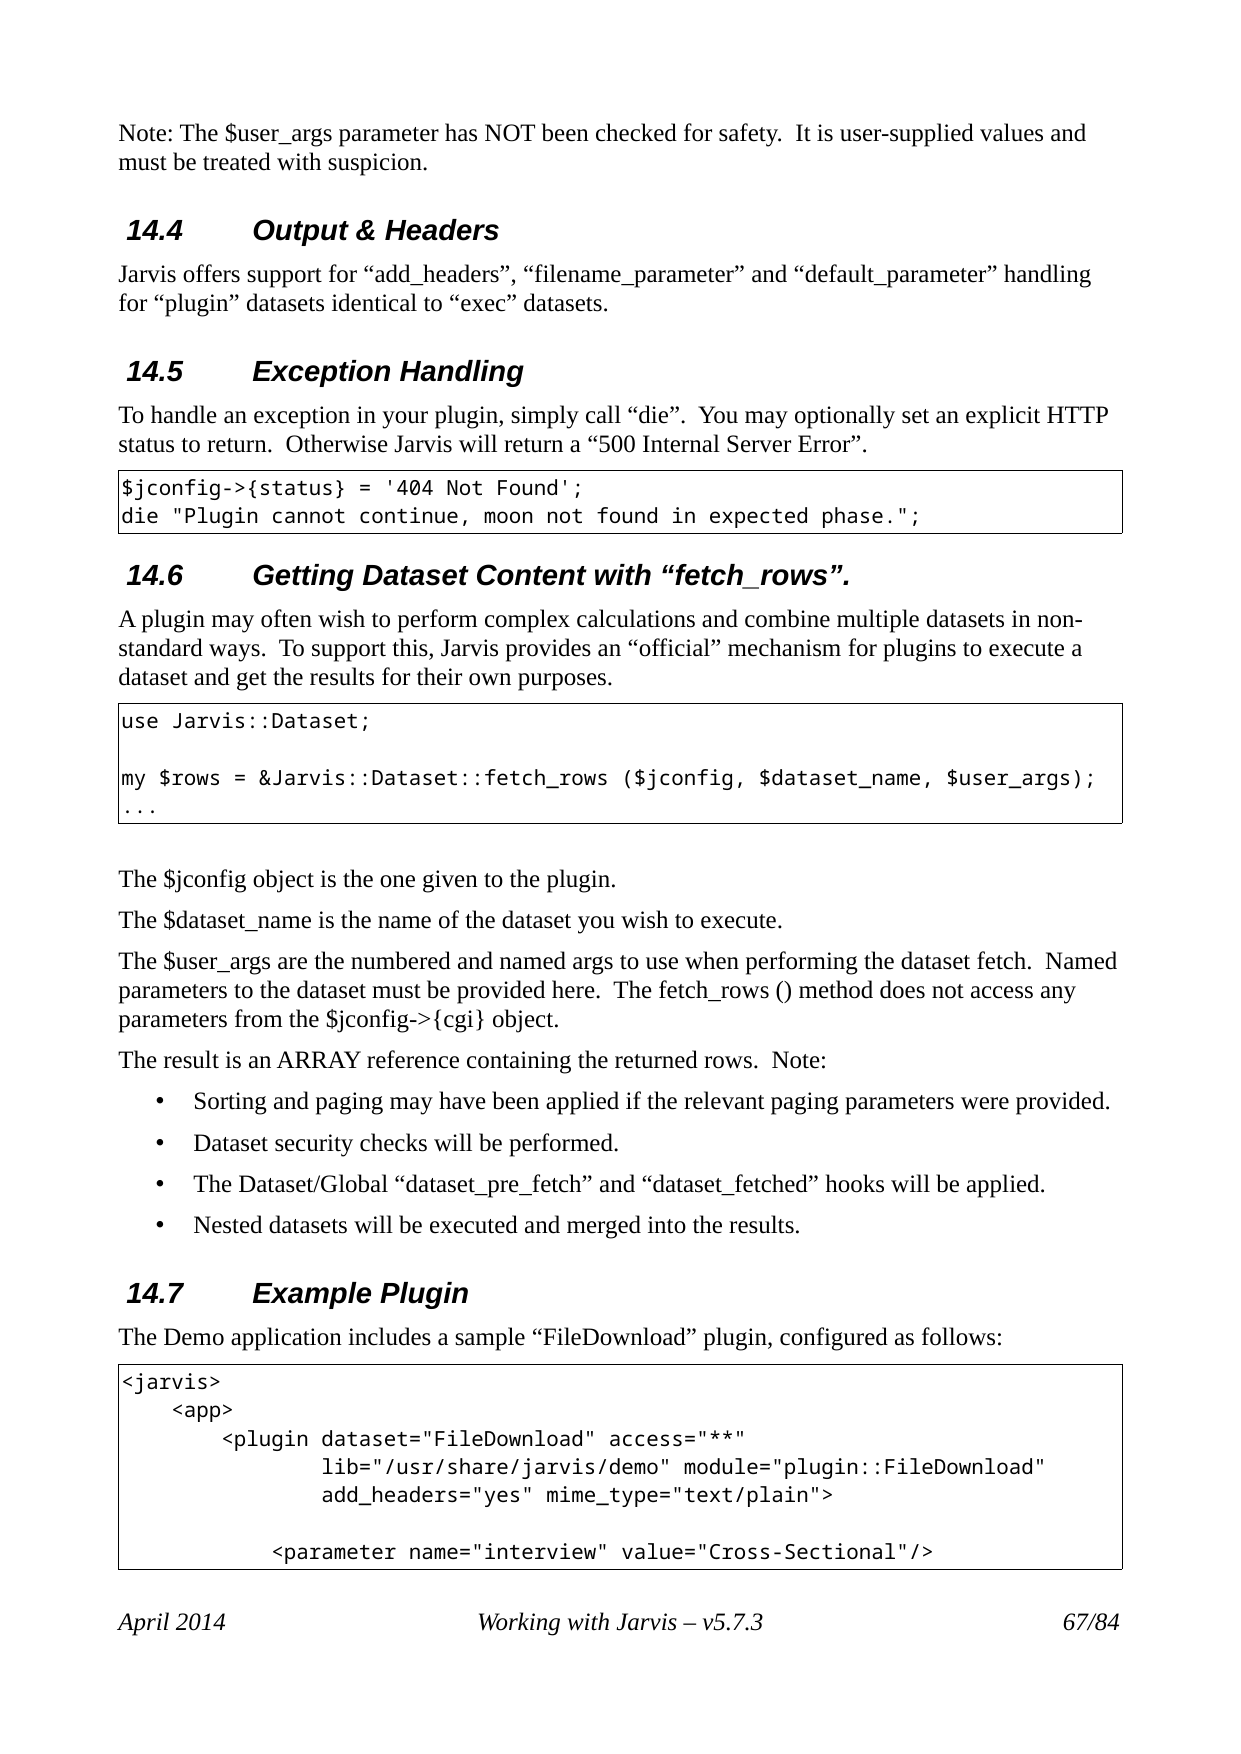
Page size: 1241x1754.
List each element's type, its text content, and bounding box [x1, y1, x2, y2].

text The $dataset_name is the name of the dataset you wish to execute. [118, 905, 1122, 934]
text The Demo application includes a sample “FileDownload” plugin, configured as follows: [118, 1322, 1122, 1351]
subtitle Output & Headers [118, 213, 1122, 247]
text use Jarvis::Dataset; [119, 704, 1122, 734]
text ... [119, 788, 1122, 823]
text my $rows = &Jarvis::Dataset::fetch_rows ($jconfig, $dataset_name, $user_args); [119, 760, 1122, 788]
text The $user_args are the numbered and named args to use when performing the dataset fetch. Named parameters to the dataset must be provided here. The fetch_rows () method does not access any parameters from the $jconfig->{cgi} object. [118, 946, 1122, 1033]
text A plugin may often wish to perform complex calculations and combine multiple datasets in non-standard ways. To support this, Jarvis provides an “official” mechanism for plugins to execute a dataset and get the results for their own purposes. [118, 604, 1122, 690]
list Dataset security checks will be performed. [156, 1128, 1122, 1156]
subtitle Example Plugin [118, 1276, 1122, 1310]
text lib="/usr/share/jarvis/demo" module="plugin::FileDownload" [119, 1449, 1122, 1477]
text <app> [119, 1392, 1122, 1421]
text <parameter name="interview" value="Cross-Sectional"/> [119, 1534, 1122, 1569]
text The result is an ARRAY reference containing the returned rows. Note: [118, 1045, 1122, 1074]
text To handle an exception in your plugin, simply call “die”. You may optionally set an explicit HTTP status to return. Otherwise Jarvis will return a “500 Internal Server Error”. [118, 400, 1122, 458]
text Jarvis offers support for “add_headers”, “filename_parameter” and “default_parameter” handling for “plugin” datasets identical to “exec” datasets. [118, 259, 1122, 317]
list The Dataset/Global “dataset_pre_fetch” and “dataset_fetched” hooks will be applied. [156, 1169, 1122, 1198]
list Sorting and paging may have been applied if the relevant paging parameters were provided. [156, 1086, 1122, 1115]
subtitle Getting Dataset Content with “fetch_rows”. [118, 558, 1122, 592]
subtitle Exception Handling [118, 354, 1122, 388]
text die "Plugin cannot continue, moon not found in expected phase."; [119, 499, 1122, 533]
text <plugin dataset="FileDownload" access="**" [119, 1421, 1122, 1449]
text add_headers="yes" mime_type="text/plain"> [119, 1477, 1122, 1509]
text Note: The $user_args parameter has NOT been checked for safety. It is user-supplied values and must be treated with suspicion. [118, 118, 1122, 176]
text <jarvis> [119, 1365, 1122, 1392]
text The $jconfig object is the one given to the plugin. [118, 864, 1122, 893]
text $jconfig->{status} = '404 Not Found'; [119, 471, 1122, 499]
list Nested datasets will be executed and merged into the results. [156, 1210, 1122, 1239]
